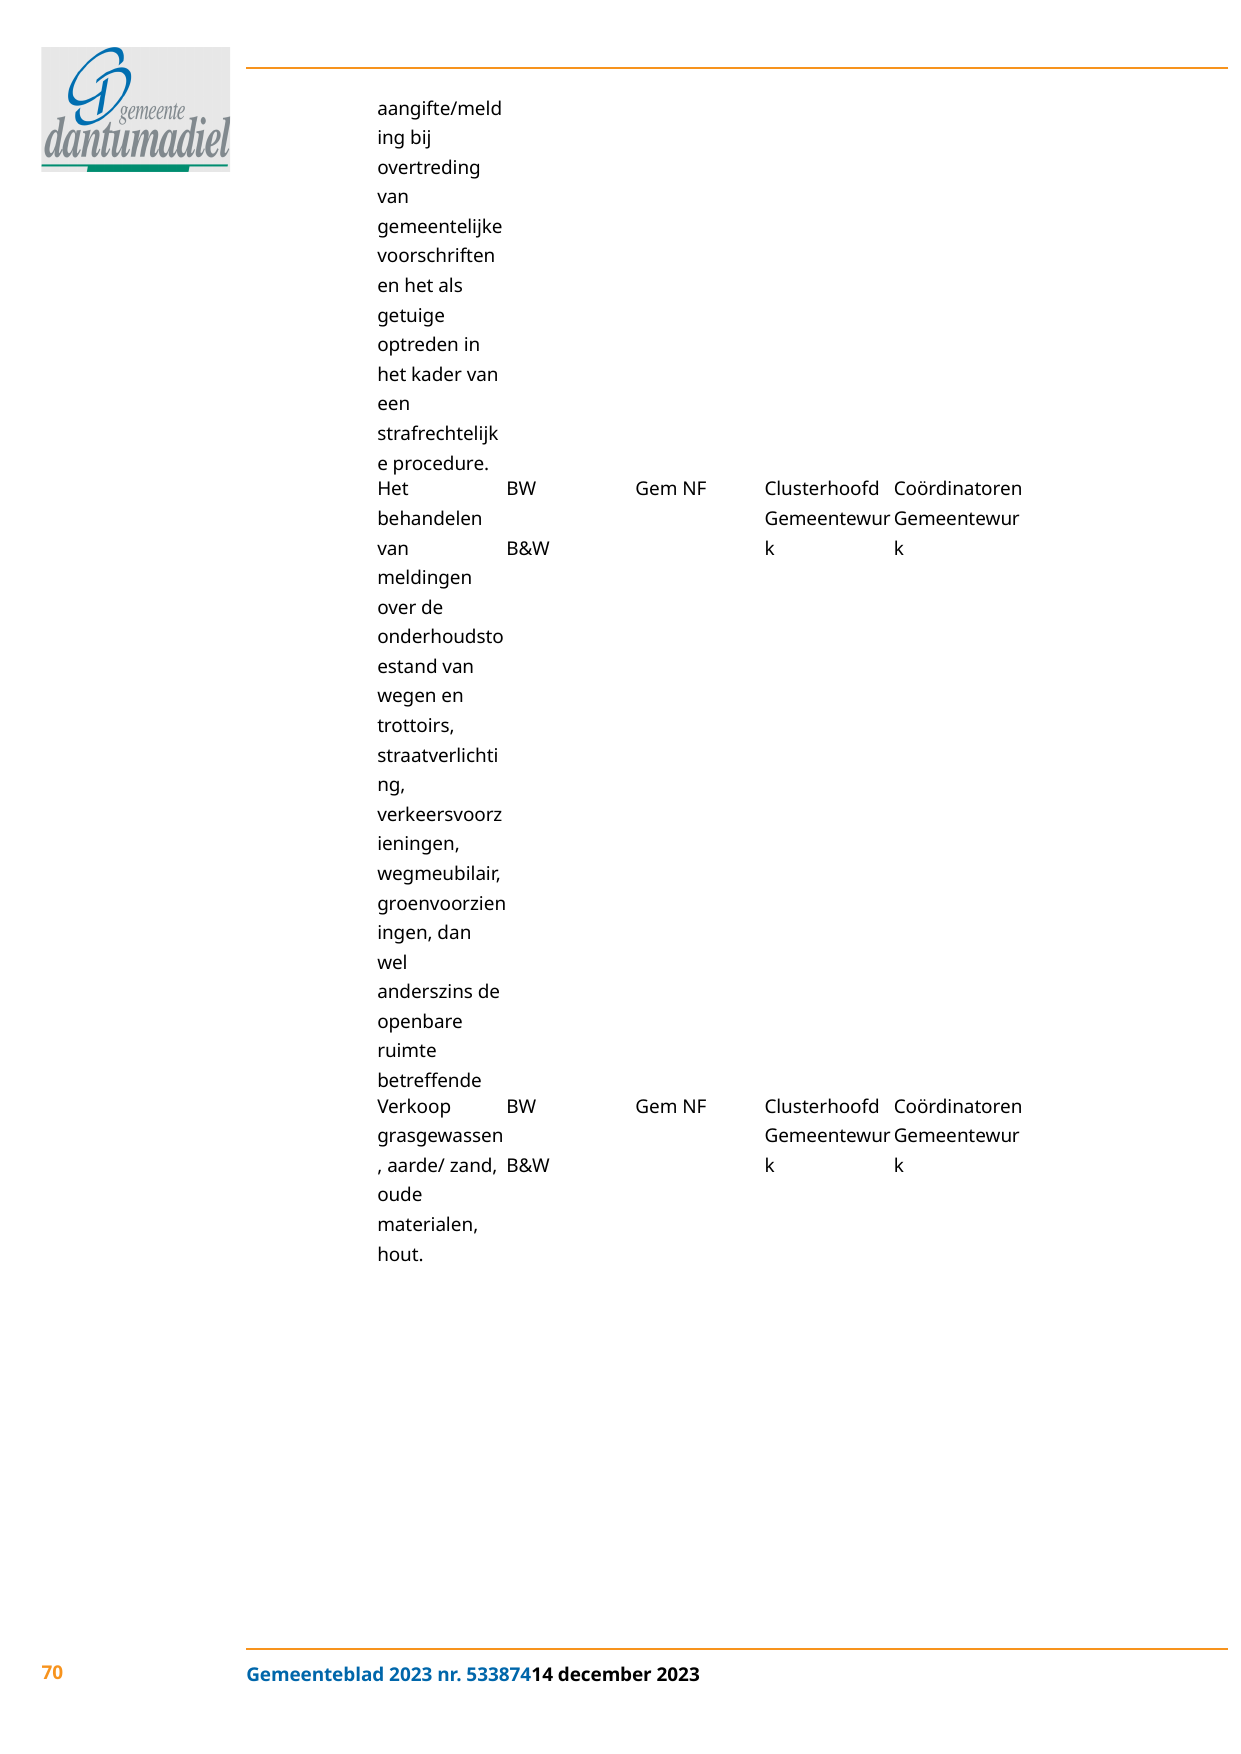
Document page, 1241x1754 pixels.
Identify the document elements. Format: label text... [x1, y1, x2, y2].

table_cell [635, 95, 764, 476]
table_cell BW B&W [506, 476, 635, 1093]
table_cell Gem NF [635, 476, 764, 1093]
table_cell [248, 1093, 377, 1267]
table_cell Clusterhoofd Gemeentewurk [764, 1093, 893, 1267]
table_cell Het behandelen van meldingen over de onderhoudstoestand van wegen en trottoirs, straatverlichting, verkeersvoorzieningen, wegmeubilair, groenvoorzieningen, dan wel anderszins de openbare ruimte betreffende [377, 476, 506, 1093]
table_cell [506, 95, 635, 476]
table_cell Verkoop grasgewassen, aarde/ zand, oude materialen, hout. [377, 1093, 506, 1267]
table_cell [764, 95, 893, 476]
table_cell Gem NF [635, 1093, 764, 1267]
table_cell aangifte/melding bij overtreding van gemeentelijke voorschriften en het als getuige optreden in het kader van een strafrechtelijke procedure. [377, 95, 506, 476]
picture [41, 47, 231, 172]
table_cell Coördinatoren Gemeentewurk [894, 476, 1022, 1093]
table_cell BW B&W [506, 1093, 635, 1267]
table_cell [1023, 95, 1152, 476]
table_cell Clusterhoofd Gemeentewurk [764, 476, 893, 1093]
table_cell Coördinatoren Gemeentewurk [894, 1093, 1022, 1267]
table_cell [248, 476, 377, 1093]
table_cell [1023, 476, 1152, 1093]
table_cell [1023, 1093, 1152, 1267]
table_cell [248, 95, 377, 476]
table_cell [894, 95, 1022, 476]
